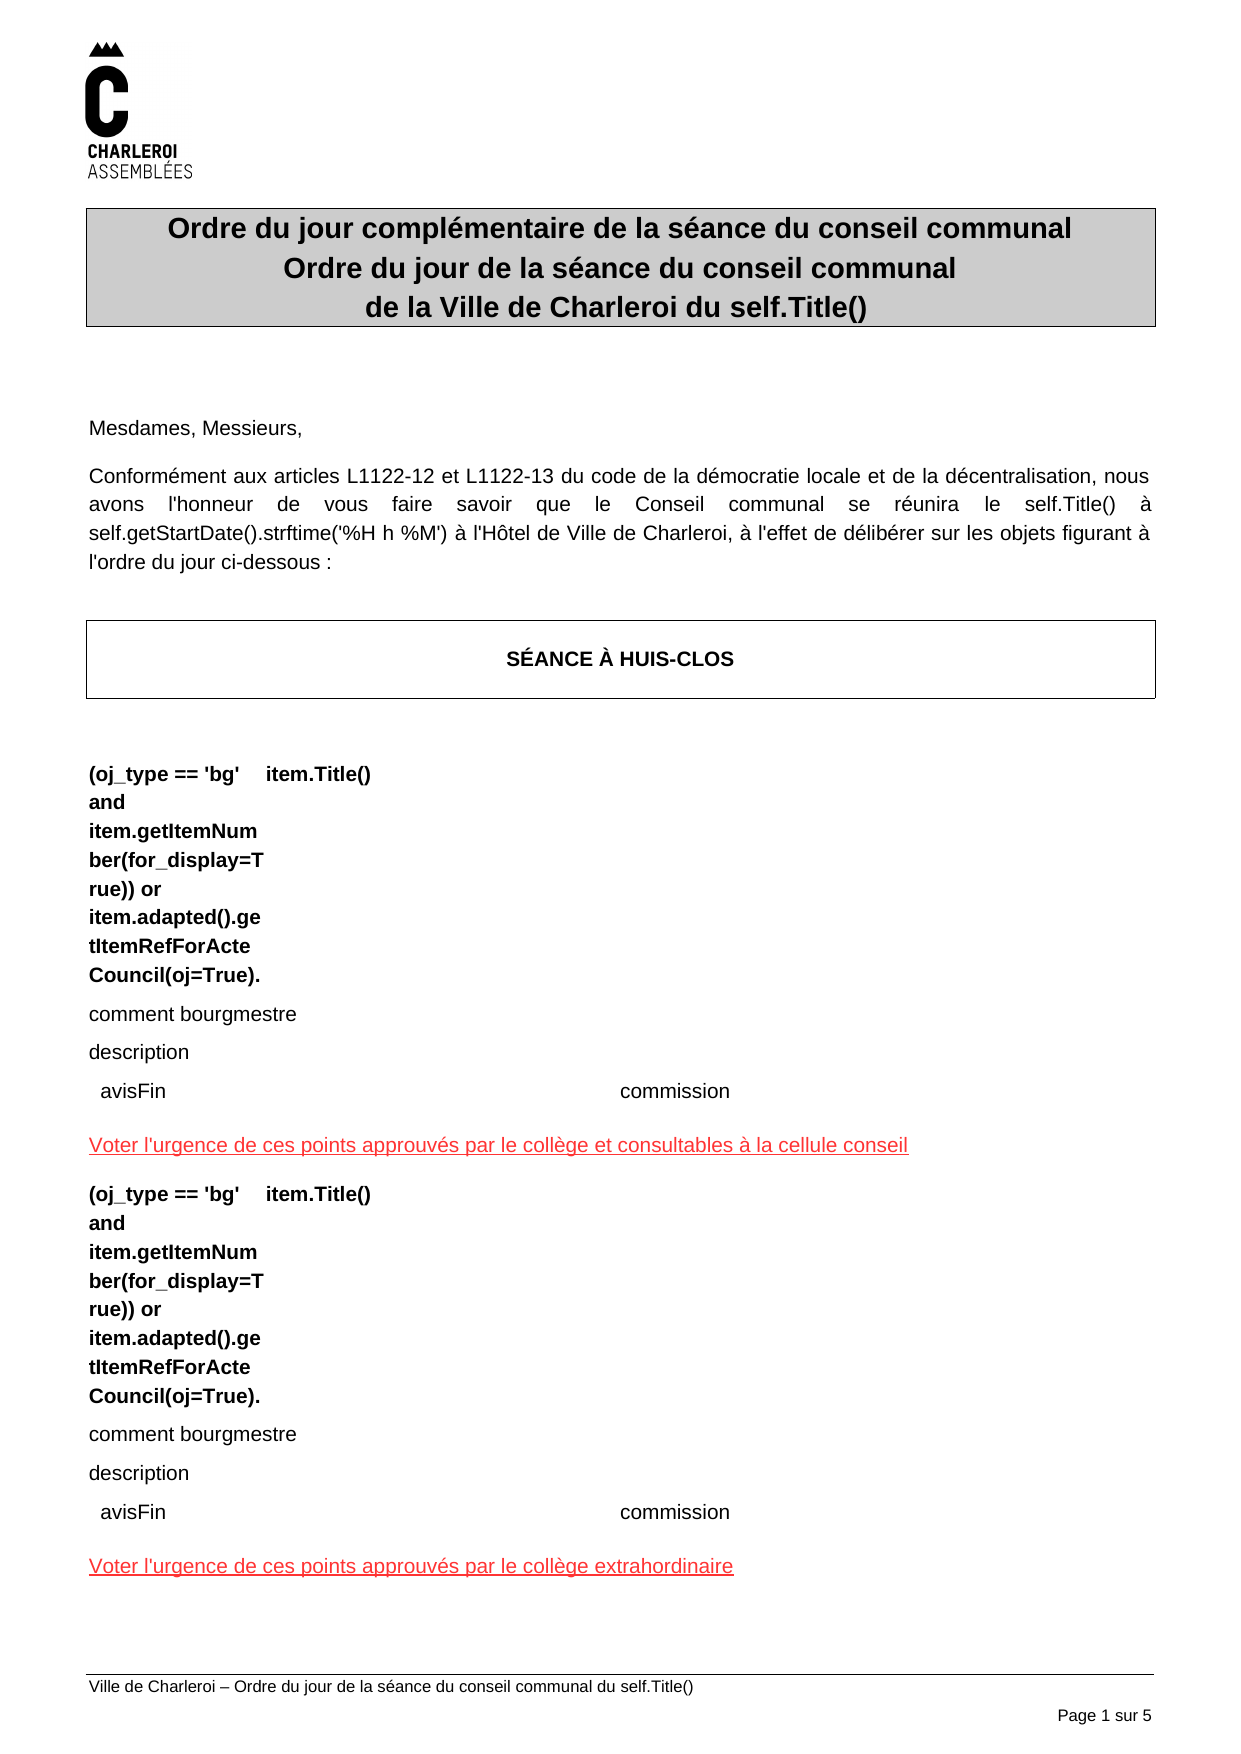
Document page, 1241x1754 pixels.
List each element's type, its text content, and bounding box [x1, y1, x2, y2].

table_header item.Title() [266, 761, 1151, 1001]
table_header avisFin [89, 1079, 620, 1103]
text de la Ville de Charleroi du self.Title() [87, 287, 1155, 326]
table_header avisFin [89, 1500, 620, 1524]
table_header commission [620, 1500, 1152, 1524]
table_cell comment bourgmestre [89, 1422, 1152, 1461]
table_cell description [89, 1461, 1152, 1500]
text Ordre du jour complémentaire de la séance du conseil communal [87, 209, 1155, 245]
text Voter l'urgence de ces points approuvés par le collège et consultables à la cellule conseil [88, 1133, 1152, 1157]
table_cell description [89, 1040, 1151, 1079]
text Séance à huis-clos [88, 647, 1152, 671]
picture [85, 42, 192, 182]
table_header (oj_type == 'bg' and item.getItemNumber(for_display=True)) or item.adapted().getItemRefForActeCouncil(oj=True). [89, 1182, 266, 1422]
text Conformément aux articles L1122-12 et L1122-13 du code de la démocratie locale et de la décentralisation, nous avons l'honneur de vous faire savoir que le Conseil communal se réunira le self.Title() à self.getStartDate().strftime('%H h %M') à l'Hôtel de Ville de Charleroi, à l'effet de délibérer sur les objets figurant à l'ordre du jour ci-dessous : [88, 463, 1152, 574]
table_header (oj_type == 'bg' and item.getItemNumber(for_display=True)) or item.adapted().getItemRefForActeCouncil(oj=True). [89, 761, 266, 1001]
table_cell comment bourgmestre [89, 1001, 1151, 1040]
table_header item.Title() [266, 1182, 1152, 1422]
text Voter l'urgence de ces points approuvés par le collège extrahordinaire [88, 1553, 1152, 1577]
text Ordre du jour de la séance du conseil communal [87, 248, 1155, 284]
table_header commission [620, 1079, 1152, 1103]
list Mesdames, Messieurs, [88, 416, 1152, 439]
